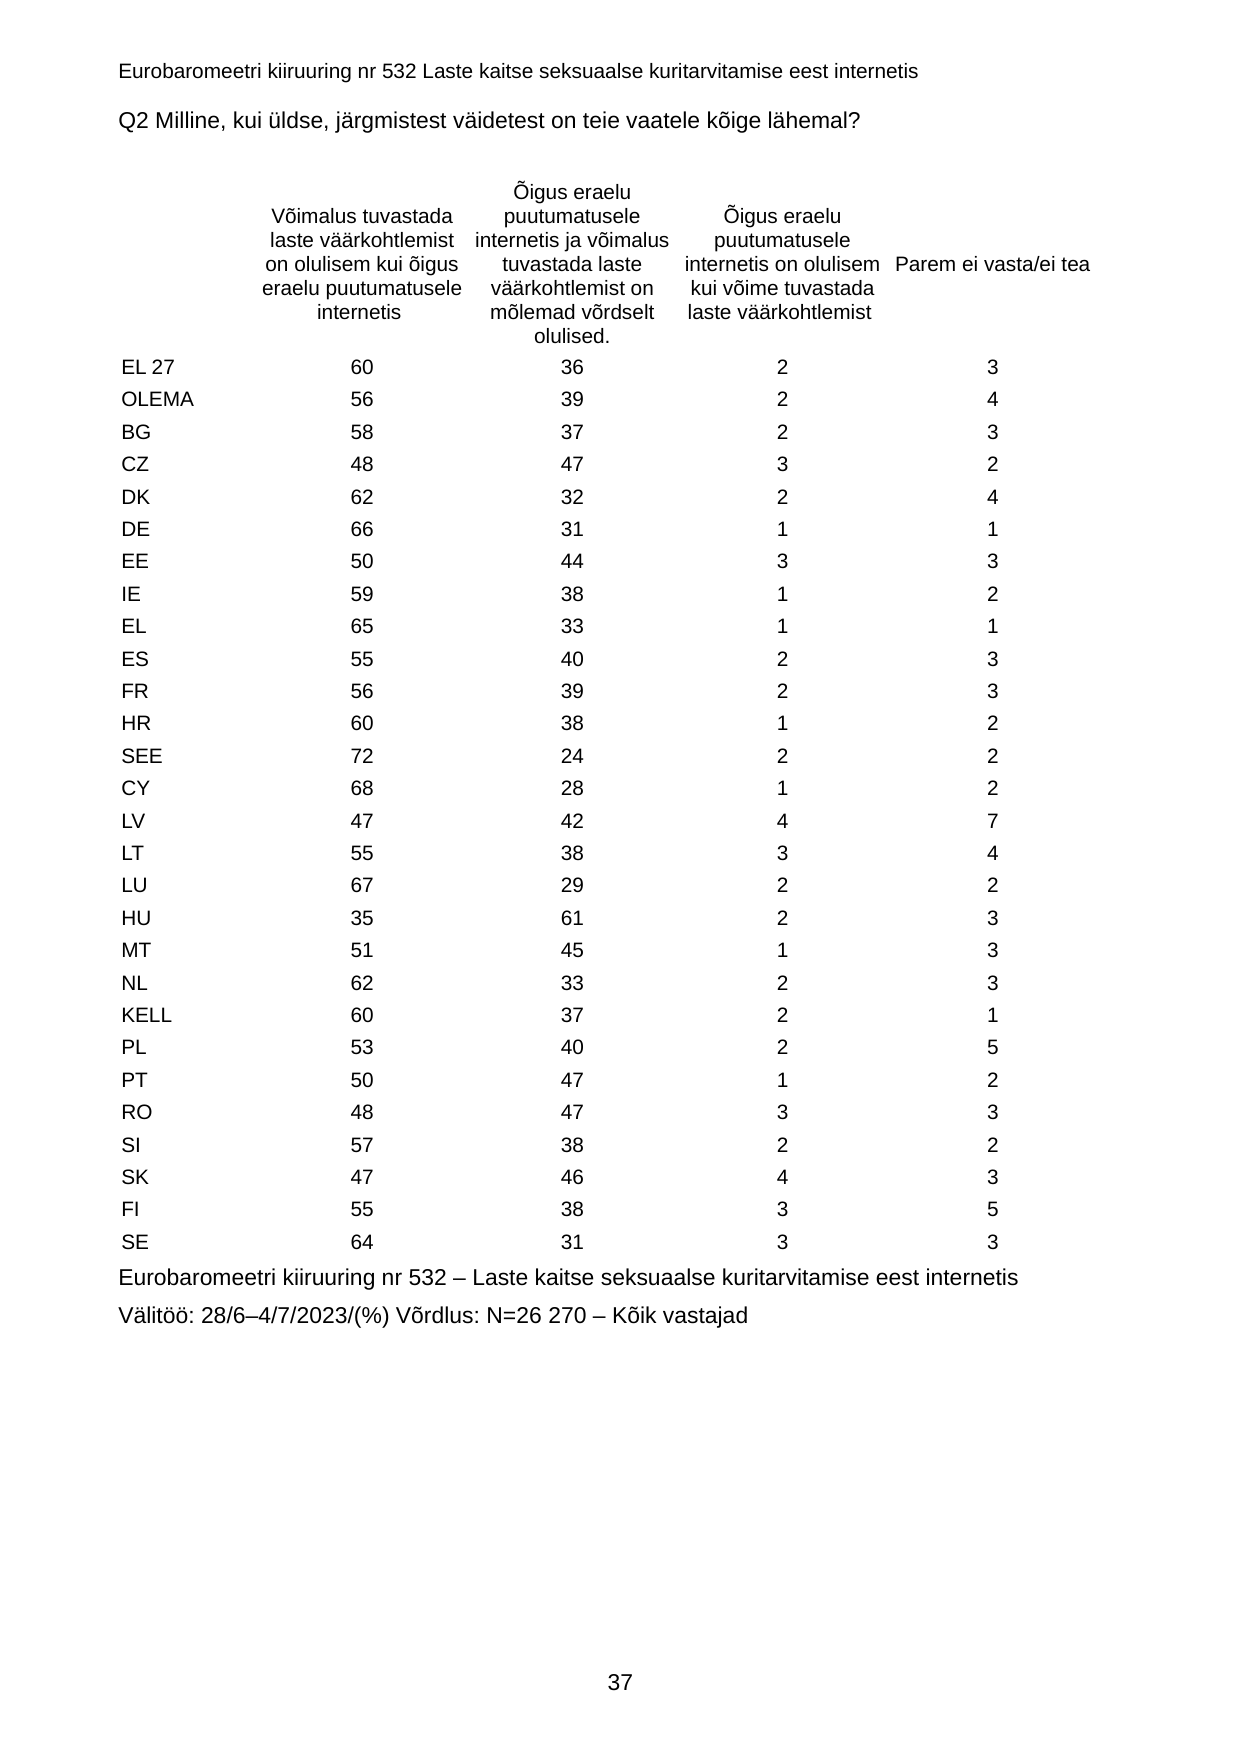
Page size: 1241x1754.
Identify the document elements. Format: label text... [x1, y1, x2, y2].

table_cell 32 [467, 480, 677, 513]
table_cell 46 [467, 1161, 677, 1193]
table_cell 2 [677, 642, 887, 675]
table_cell 39 [467, 675, 677, 707]
table_cell 2 [677, 416, 887, 448]
table_cell 38 [467, 707, 677, 739]
table_cell 56 [257, 675, 467, 707]
table_cell 1 [888, 999, 1098, 1031]
table_cell 3 [677, 545, 887, 577]
table_cell 2 [677, 740, 887, 772]
table_cell 3 [888, 1225, 1098, 1258]
table_cell 3 [888, 351, 1098, 383]
table_cell DE [118, 513, 257, 545]
table_cell ES [118, 642, 257, 675]
table_cell 1 [888, 513, 1098, 545]
table_cell 60 [257, 351, 467, 383]
table_cell 55 [257, 837, 467, 869]
table_cell 3 [677, 1193, 887, 1225]
table_cell 1 [677, 707, 887, 739]
table_cell 72 [257, 740, 467, 772]
table_cell 2 [888, 1128, 1098, 1161]
table_cell 1 [677, 578, 887, 610]
table_cell 2 [888, 448, 1098, 480]
table_cell 35 [257, 901, 467, 934]
table_cell 5 [888, 1193, 1098, 1225]
table_cell 3 [888, 901, 1098, 934]
table_cell 3 [888, 642, 1098, 675]
table_cell 4 [888, 383, 1098, 416]
table_cell MT [118, 934, 257, 966]
table_cell OLEMA [118, 383, 257, 416]
table_cell CY [118, 772, 257, 804]
table_cell 2 [888, 869, 1098, 901]
table_cell 62 [257, 480, 467, 513]
table_header Õigus eraelu puutumatusele internetis on olulisem kui võime tuvastada laste väärkohtlemist [677, 177, 887, 351]
table_cell 37 [467, 999, 677, 1031]
table_cell 1 [677, 513, 887, 545]
table_cell 48 [257, 1096, 467, 1128]
table_cell 51 [257, 934, 467, 966]
table_cell 2 [677, 966, 887, 999]
table_cell 28 [467, 772, 677, 804]
table_cell 4 [677, 1161, 887, 1193]
table_cell DK [118, 480, 257, 513]
table_cell 2 [888, 1064, 1098, 1096]
table_cell 36 [467, 351, 677, 383]
table_cell 38 [467, 1128, 677, 1161]
table_cell 3 [677, 1096, 887, 1128]
table_cell 60 [257, 707, 467, 739]
table_cell 50 [257, 545, 467, 577]
text Eurobaromeetri kiiruuring nr 532 – Laste kaitse seksuaalse kuritarvitamise eest internetis [118, 1264, 1122, 1290]
table_cell 3 [888, 416, 1098, 448]
table_cell 55 [257, 1193, 467, 1225]
table_cell LU [118, 869, 257, 901]
table_cell 55 [257, 642, 467, 675]
table_cell 40 [467, 1031, 677, 1063]
table_cell 47 [467, 1096, 677, 1128]
table_cell 31 [467, 513, 677, 545]
table_cell 2 [677, 480, 887, 513]
table_cell 67 [257, 869, 467, 901]
table_cell 3 [888, 966, 1098, 999]
table_cell 2 [677, 675, 887, 707]
table_cell 47 [257, 1161, 467, 1193]
table_cell HU [118, 901, 257, 934]
table_cell HR [118, 707, 257, 739]
table_cell SEE [118, 740, 257, 772]
table_cell 3 [677, 1225, 887, 1258]
table_cell 66 [257, 513, 467, 545]
table_cell 24 [467, 740, 677, 772]
table_cell EL 27 [118, 351, 257, 383]
table_cell 2 [677, 869, 887, 901]
table_cell 62 [257, 966, 467, 999]
table_cell 56 [257, 383, 467, 416]
table_cell 2 [888, 772, 1098, 804]
table_cell 57 [257, 1128, 467, 1161]
table_cell SE [118, 1225, 257, 1258]
table_cell 60 [257, 999, 467, 1031]
table_cell 2 [677, 1128, 887, 1161]
table_cell 5 [888, 1031, 1098, 1063]
table_cell 1 [677, 772, 887, 804]
table_cell 3 [677, 837, 887, 869]
table_cell 2 [677, 1031, 887, 1063]
table_cell EE [118, 545, 257, 577]
table_cell 3 [677, 448, 887, 480]
table_cell LT [118, 837, 257, 869]
table_cell BG [118, 416, 257, 448]
table_cell 53 [257, 1031, 467, 1063]
table_cell 3 [888, 934, 1098, 966]
table_cell 65 [257, 610, 467, 642]
table_cell 48 [257, 448, 467, 480]
table_cell 44 [467, 545, 677, 577]
table_cell 50 [257, 1064, 467, 1096]
table_cell 29 [467, 869, 677, 901]
table_cell 2 [677, 383, 887, 416]
table_cell KELL [118, 999, 257, 1031]
table_cell 1 [888, 610, 1098, 642]
table_cell 1 [677, 610, 887, 642]
table_cell 39 [467, 383, 677, 416]
table_cell 58 [257, 416, 467, 448]
table_cell 59 [257, 578, 467, 610]
table_cell SI [118, 1128, 257, 1161]
table_cell PL [118, 1031, 257, 1063]
table_cell 3 [888, 675, 1098, 707]
table_cell 3 [888, 545, 1098, 577]
table_cell SK [118, 1161, 257, 1193]
table_cell 1 [677, 934, 887, 966]
table_cell 3 [888, 1096, 1098, 1128]
table_cell 33 [467, 610, 677, 642]
table_cell NL [118, 966, 257, 999]
table_cell 64 [257, 1225, 467, 1258]
table_cell 31 [467, 1225, 677, 1258]
table_cell 47 [467, 1064, 677, 1096]
table_cell 42 [467, 804, 677, 837]
table_cell RO [118, 1096, 257, 1128]
table_cell 3 [888, 1161, 1098, 1193]
table_cell 4 [677, 804, 887, 837]
table_cell EL [118, 610, 257, 642]
table_cell 4 [888, 837, 1098, 869]
table_cell 61 [467, 901, 677, 934]
table_cell 2 [677, 351, 887, 383]
table_cell 45 [467, 934, 677, 966]
table_cell 37 [467, 416, 677, 448]
table_cell IE [118, 578, 257, 610]
table_cell LV [118, 804, 257, 837]
table_header Parem ei vasta/ei tea [888, 177, 1098, 351]
table_cell 7 [888, 804, 1098, 837]
table_cell 4 [888, 480, 1098, 513]
text Q2 Milline, kui üldse, järgmistest väidetest on teie vaatele kõige lähemal? [118, 107, 1122, 133]
table_cell 68 [257, 772, 467, 804]
table_header [118, 177, 257, 351]
table_cell FR [118, 675, 257, 707]
table_cell 2 [888, 740, 1098, 772]
table_header Õigus eraelu puutumatusele internetis ja võimalus tuvastada laste väärkohtlemist on mõlemad võrdselt olulised. [467, 177, 677, 351]
table_cell 2 [677, 901, 887, 934]
table_header Võimalus tuvastada laste väärkohtlemist on olulisem kui õigus eraelu puutumatusele internetis [257, 177, 467, 351]
table_cell 2 [677, 999, 887, 1031]
text Välitöö: 28/6–4/7/2023/(%) Võrdlus: N=26 270 – Kõik vastajad [118, 1302, 1122, 1328]
table_cell CZ [118, 448, 257, 480]
table_cell 38 [467, 1193, 677, 1225]
table_cell 47 [467, 448, 677, 480]
table_cell 47 [257, 804, 467, 837]
table_cell 33 [467, 966, 677, 999]
table_cell FI [118, 1193, 257, 1225]
table_cell 38 [467, 837, 677, 869]
table_cell PT [118, 1064, 257, 1096]
table_cell 38 [467, 578, 677, 610]
table_cell 40 [467, 642, 677, 675]
table_cell 2 [888, 707, 1098, 739]
table_cell 1 [677, 1064, 887, 1096]
table_cell 2 [888, 578, 1098, 610]
